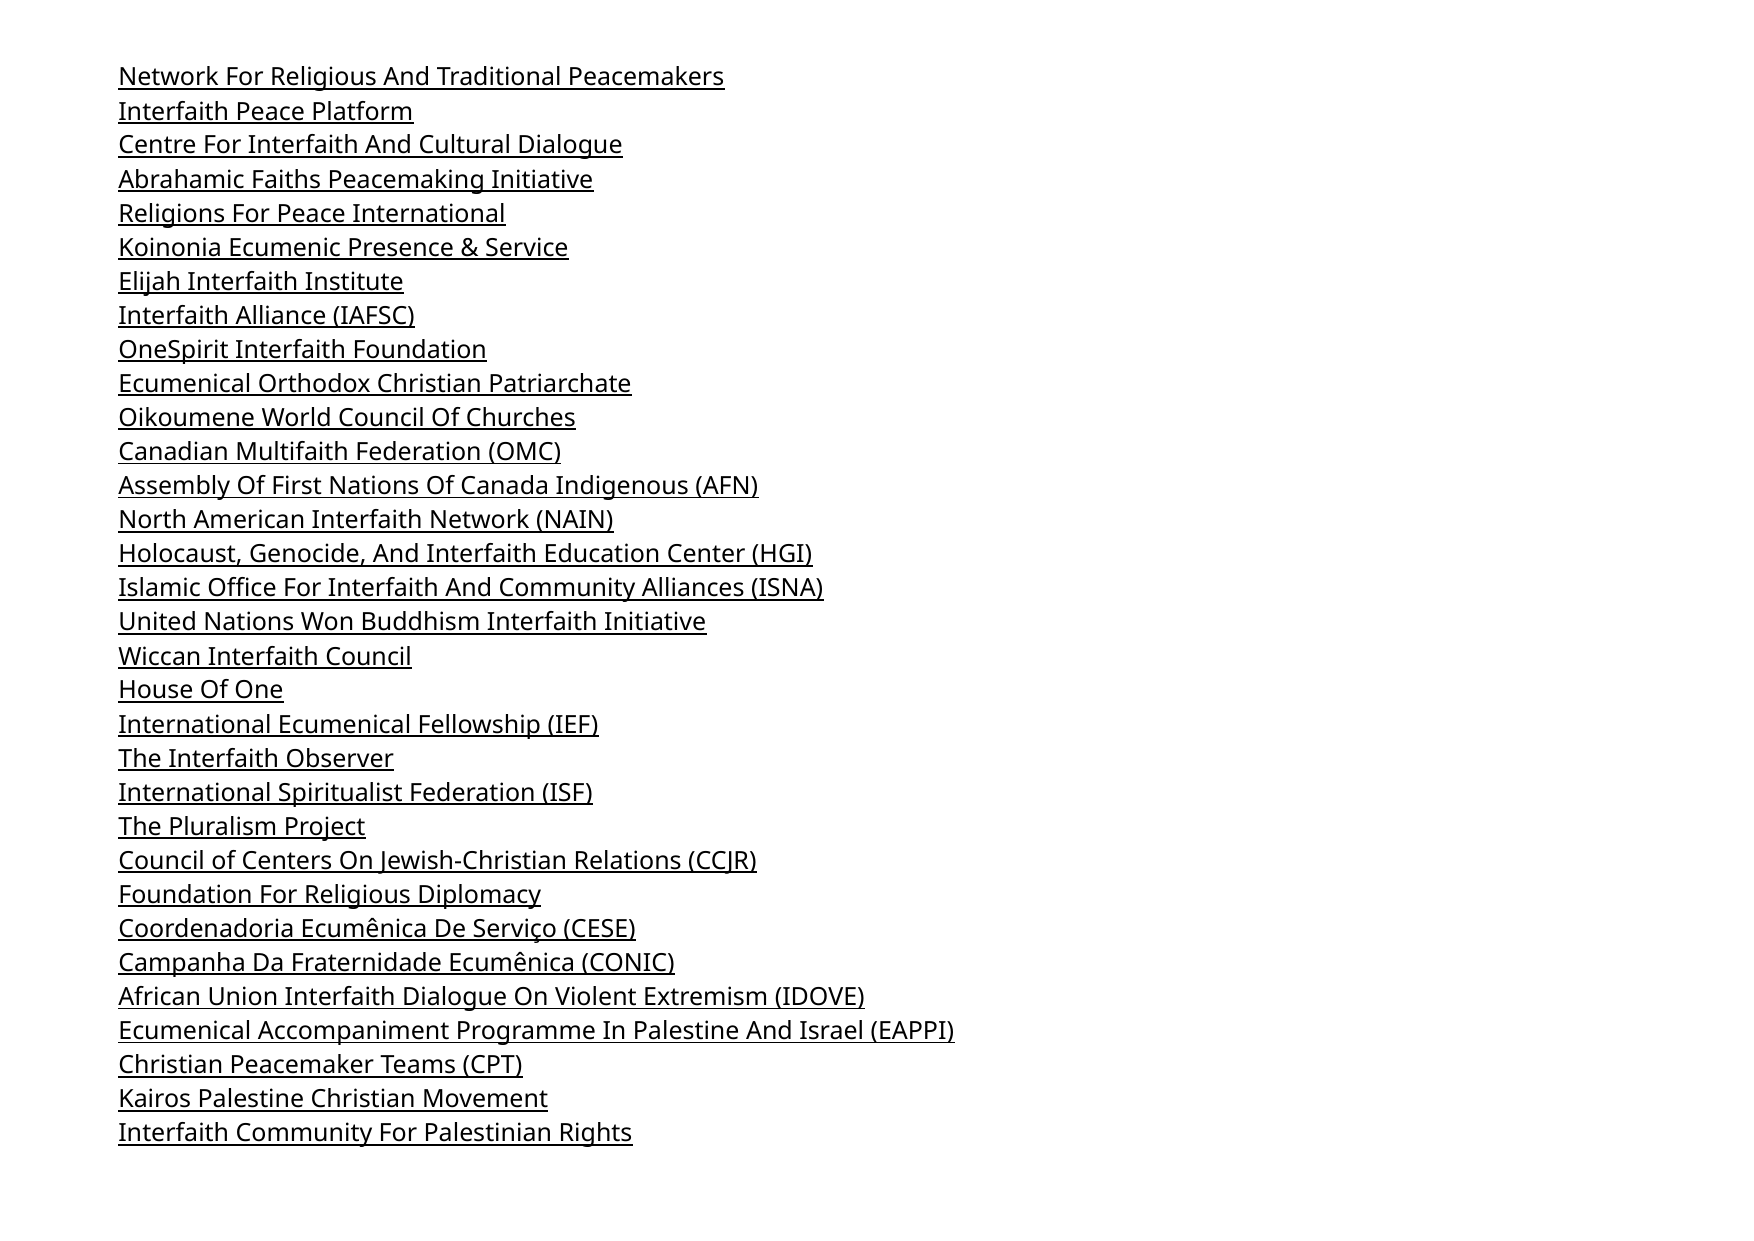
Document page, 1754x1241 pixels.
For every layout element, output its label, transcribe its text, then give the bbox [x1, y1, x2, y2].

subtitle Wiccan Interfaith Council [118, 638, 1695, 672]
subtitle Islamic Office For Interfaith And Community Alliances (ISNA) [118, 570, 1695, 604]
subtitle Assembly Of First Nations Of Canada Indigenous (AFN) [118, 468, 1695, 502]
subtitle Abrahamic Faiths Peacemaking Initiative [118, 161, 1695, 195]
subtitle Interfaith Peace Platform [118, 93, 1695, 127]
subtitle United Nations Won Buddhism Interfaith Initiative [118, 604, 1695, 638]
subtitle Elijah Interfaith Institute [118, 263, 1695, 297]
subtitle Centre For Interfaith And Cultural Dialogue [118, 127, 1695, 161]
subtitle Christian Peacemaker Teams (CPT) [118, 1047, 1695, 1081]
subtitle Oikoumene World Council Of Churches [118, 400, 1695, 434]
subtitle Holocaust, Genocide, And Interfaith Education Center (HGI) [118, 536, 1695, 570]
subtitle Canadian Multifaith Federation (OMC) [118, 434, 1695, 468]
subtitle Koinonia Ecumenic Presence & Service [118, 229, 1695, 263]
subtitle Kairos Palestine Christian Movement [118, 1081, 1695, 1115]
subtitle Coordenadoria Ecumênica De Serviço (CESE) [118, 911, 1695, 945]
subtitle Ecumenical Orthodox Christian Patriarchate [118, 366, 1695, 400]
subtitle Council of Centers On Jewish-Christian Relations (CCJR) [118, 842, 1695, 877]
subtitle House Of One [118, 672, 1695, 706]
subtitle OneSpirit Interfaith Foundation [118, 332, 1695, 366]
subtitle Interfaith Alliance (IAFSC) [118, 297, 1695, 332]
subtitle Interfaith Community For Palestinian Rights [118, 1115, 1695, 1149]
subtitle Foundation For Religious Diplomacy [118, 877, 1695, 911]
subtitle The Interfaith Observer [118, 740, 1695, 774]
subtitle The Pluralism Project [118, 808, 1695, 842]
subtitle Ecumenical Accompaniment Programme In Palestine And Israel (EAPPI) [118, 1013, 1695, 1047]
subtitle Religions For Peace International [118, 195, 1695, 229]
subtitle International Spiritualist Federation (ISF) [118, 774, 1695, 808]
subtitle Campanha Da Fraternidade Ecumênica (CONIC) [118, 945, 1695, 979]
subtitle Network For Religious And Traditional Peacemakers [118, 59, 1695, 93]
subtitle North American Interfaith Network (NAIN) [118, 502, 1695, 536]
subtitle International Ecumenical Fellowship (IEF) [118, 706, 1695, 740]
subtitle African Union Interfaith Dialogue On Violent Extremism (IDOVE) [118, 979, 1695, 1013]
